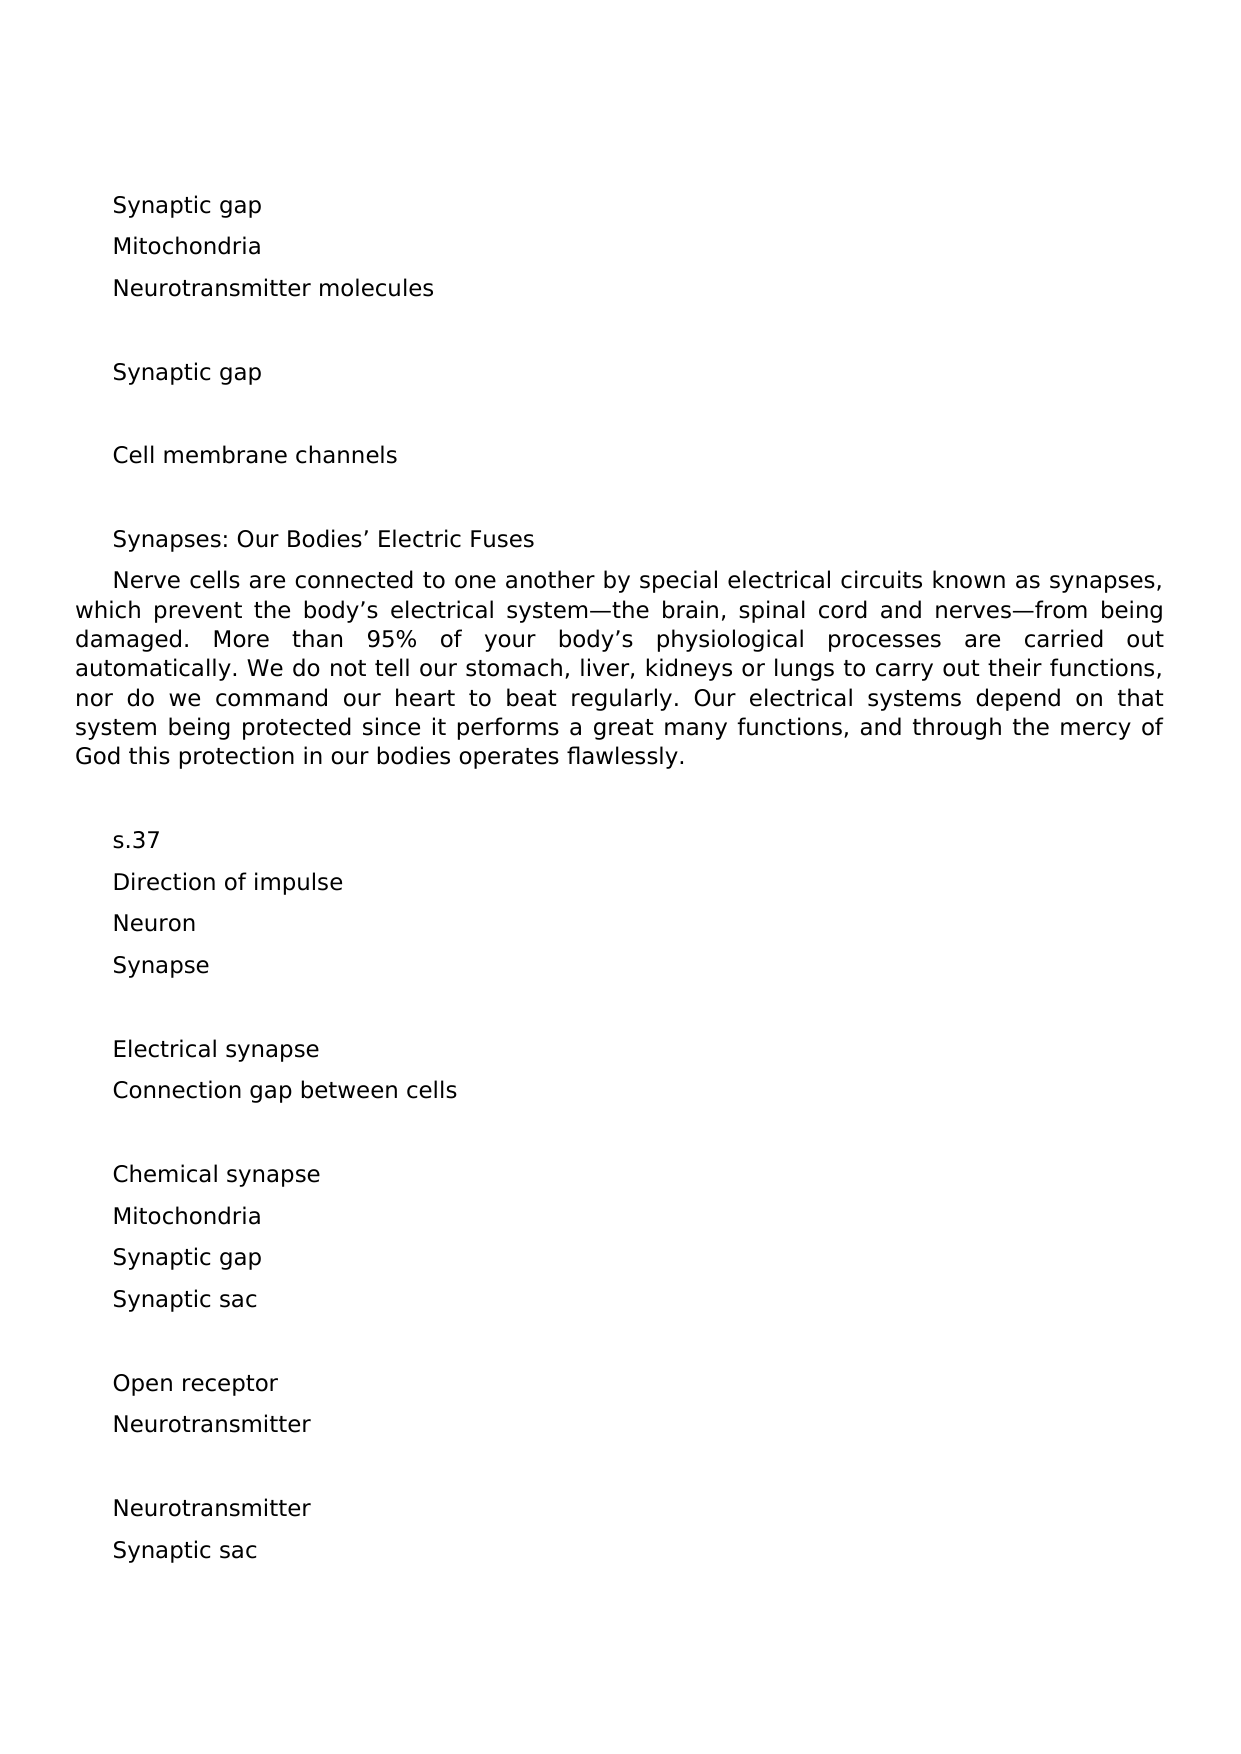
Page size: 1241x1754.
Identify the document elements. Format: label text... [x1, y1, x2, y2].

text Synaptic gap [75, 359, 1165, 386]
text Synapse [75, 952, 1165, 979]
text Nerve cells are connected to one another by special electrical circuits known as synapses, which prevent the body’s electrical system—the brain, spinal cord and nerves—from being damaged. More than 95% of your body’s physiological processes are carried out automatically. We do not tell our stomach, liver, kidneys or lungs to carry out their functions, nor do we command our heart to beat regularly. Our electrical systems depend on that system being protected since it performs a great many functions, and through the mercy of God this protection in our bodies operates flawlessly. [75, 568, 1165, 770]
text Neuron [75, 910, 1165, 937]
text Cell membrane channels [75, 442, 1165, 469]
text Direction of impulse [75, 869, 1165, 895]
text Chemical synapse [75, 1161, 1165, 1188]
text Mitochondria [75, 1203, 1165, 1229]
text Synapses: Our Bodies’ Electric Fuses [75, 526, 1165, 553]
text Open receptor [75, 1370, 1165, 1397]
text Synaptic sac [75, 1286, 1165, 1313]
text Neurotransmitter [75, 1495, 1165, 1522]
text Synaptic gap [75, 1244, 1165, 1271]
text Mitochondria [75, 233, 1165, 260]
text Synaptic sac [75, 1537, 1165, 1564]
text Neurotransmitter molecules [75, 275, 1165, 302]
text Connection gap between cells [75, 1077, 1165, 1104]
text Neurotransmitter [75, 1412, 1165, 1438]
text s.37 [75, 827, 1165, 853]
text Electrical synapse [75, 1036, 1165, 1062]
text Synaptic gap [75, 192, 1165, 218]
